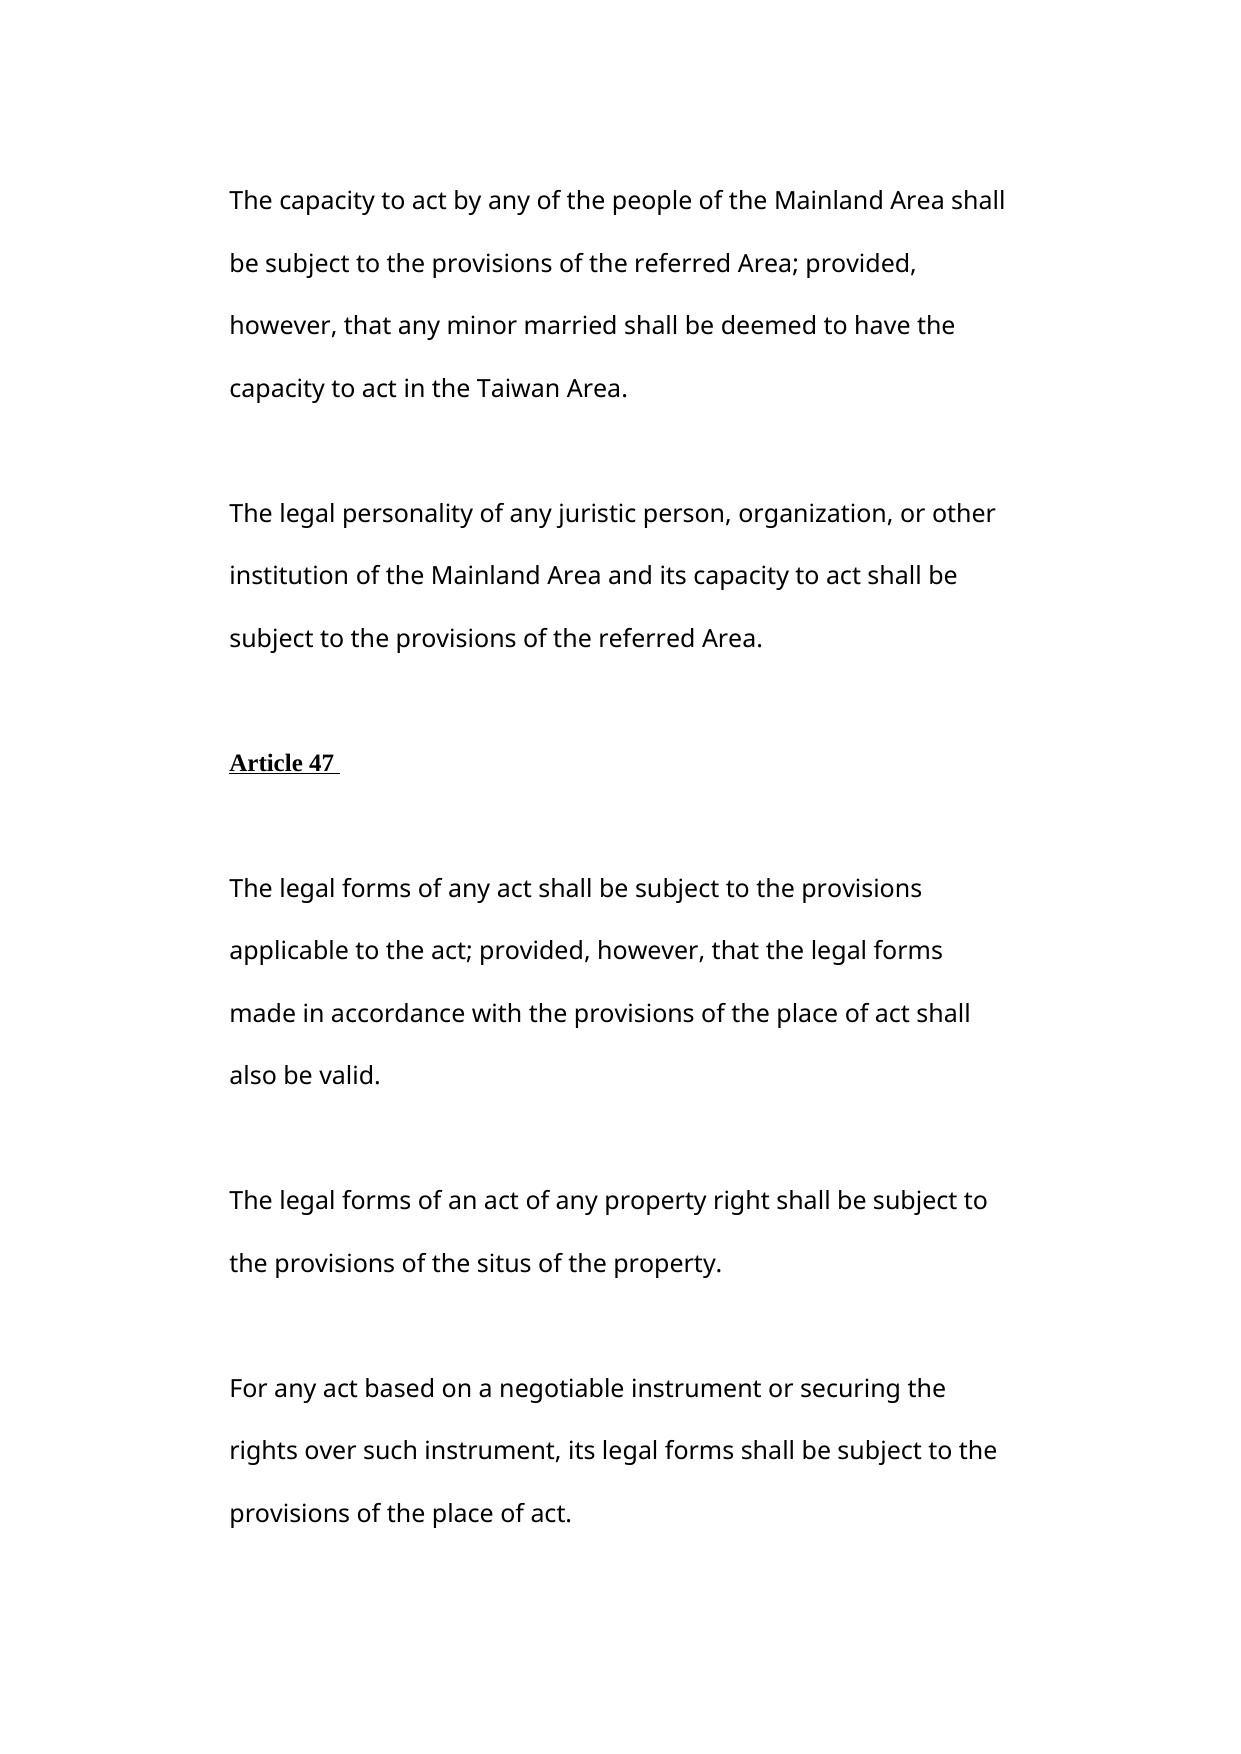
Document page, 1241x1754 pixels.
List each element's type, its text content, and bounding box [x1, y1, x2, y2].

text For any act based on a negotiable instrument or securing the rights over such instrument, its legal forms shall be subject to the provisions of the place of act. [229, 1346, 1011, 1533]
text The legal forms of any act shall be subject to the provisions applicable to the act; provided, however, that the legal forms made in accordance with the provisions of the place of act shall also be valid. [229, 846, 1011, 1096]
text The capacity to act by any of the people of the Mainland Area shall be subject to the provisions of the referred Area; provided, however, that any minor married shall be deemed to have the capacity to act in the Taiwan Area. [229, 158, 1011, 408]
text The legal forms of an act of any property right shall be subject to the provisions of the situs of the property. [229, 1158, 1011, 1283]
text The legal personality of any juristic person, organization, or other institution of the Mainland Area and its capacity to act shall be subject to the provisions of the referred Area. [229, 471, 1011, 658]
text Article 47 [229, 721, 1053, 783]
